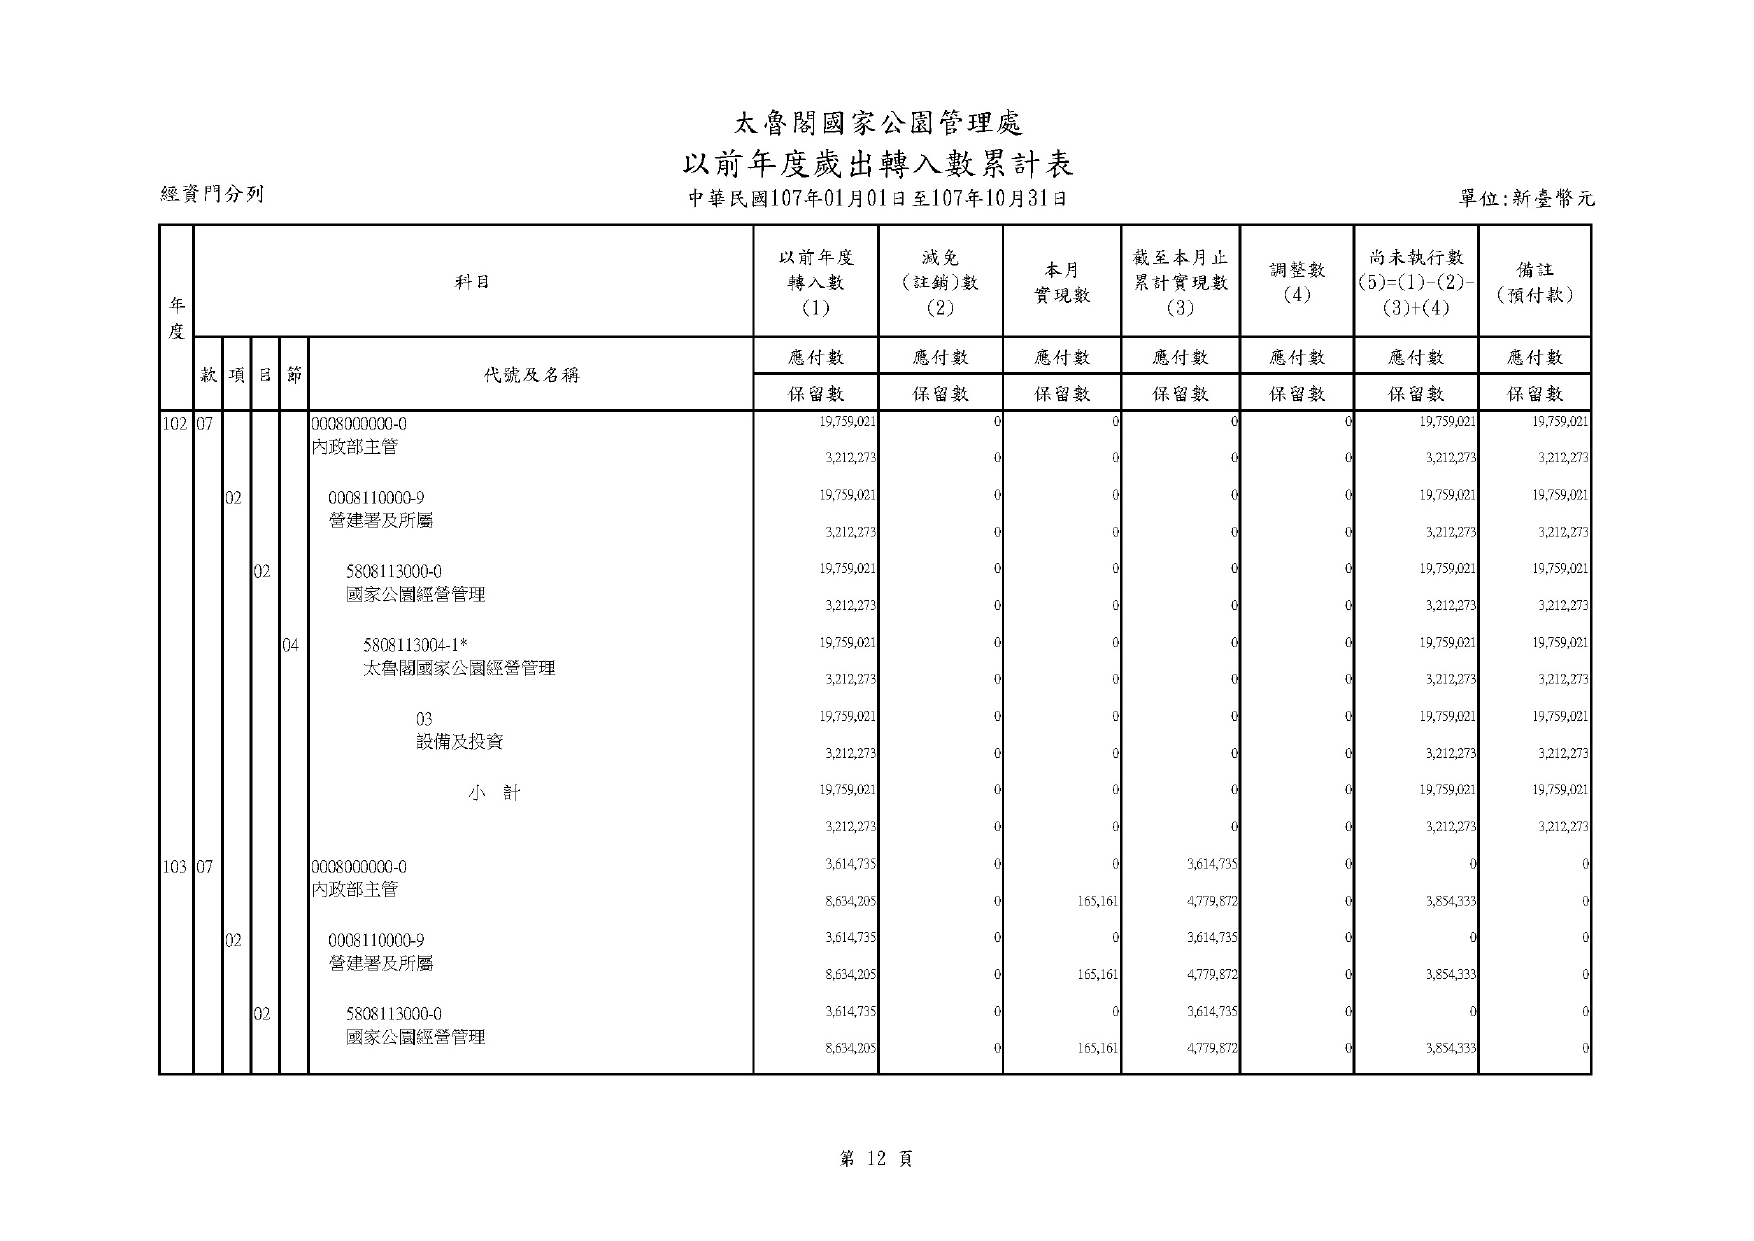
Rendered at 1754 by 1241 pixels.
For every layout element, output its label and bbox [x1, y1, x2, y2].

picture [59, 59, 1695, 1216]
